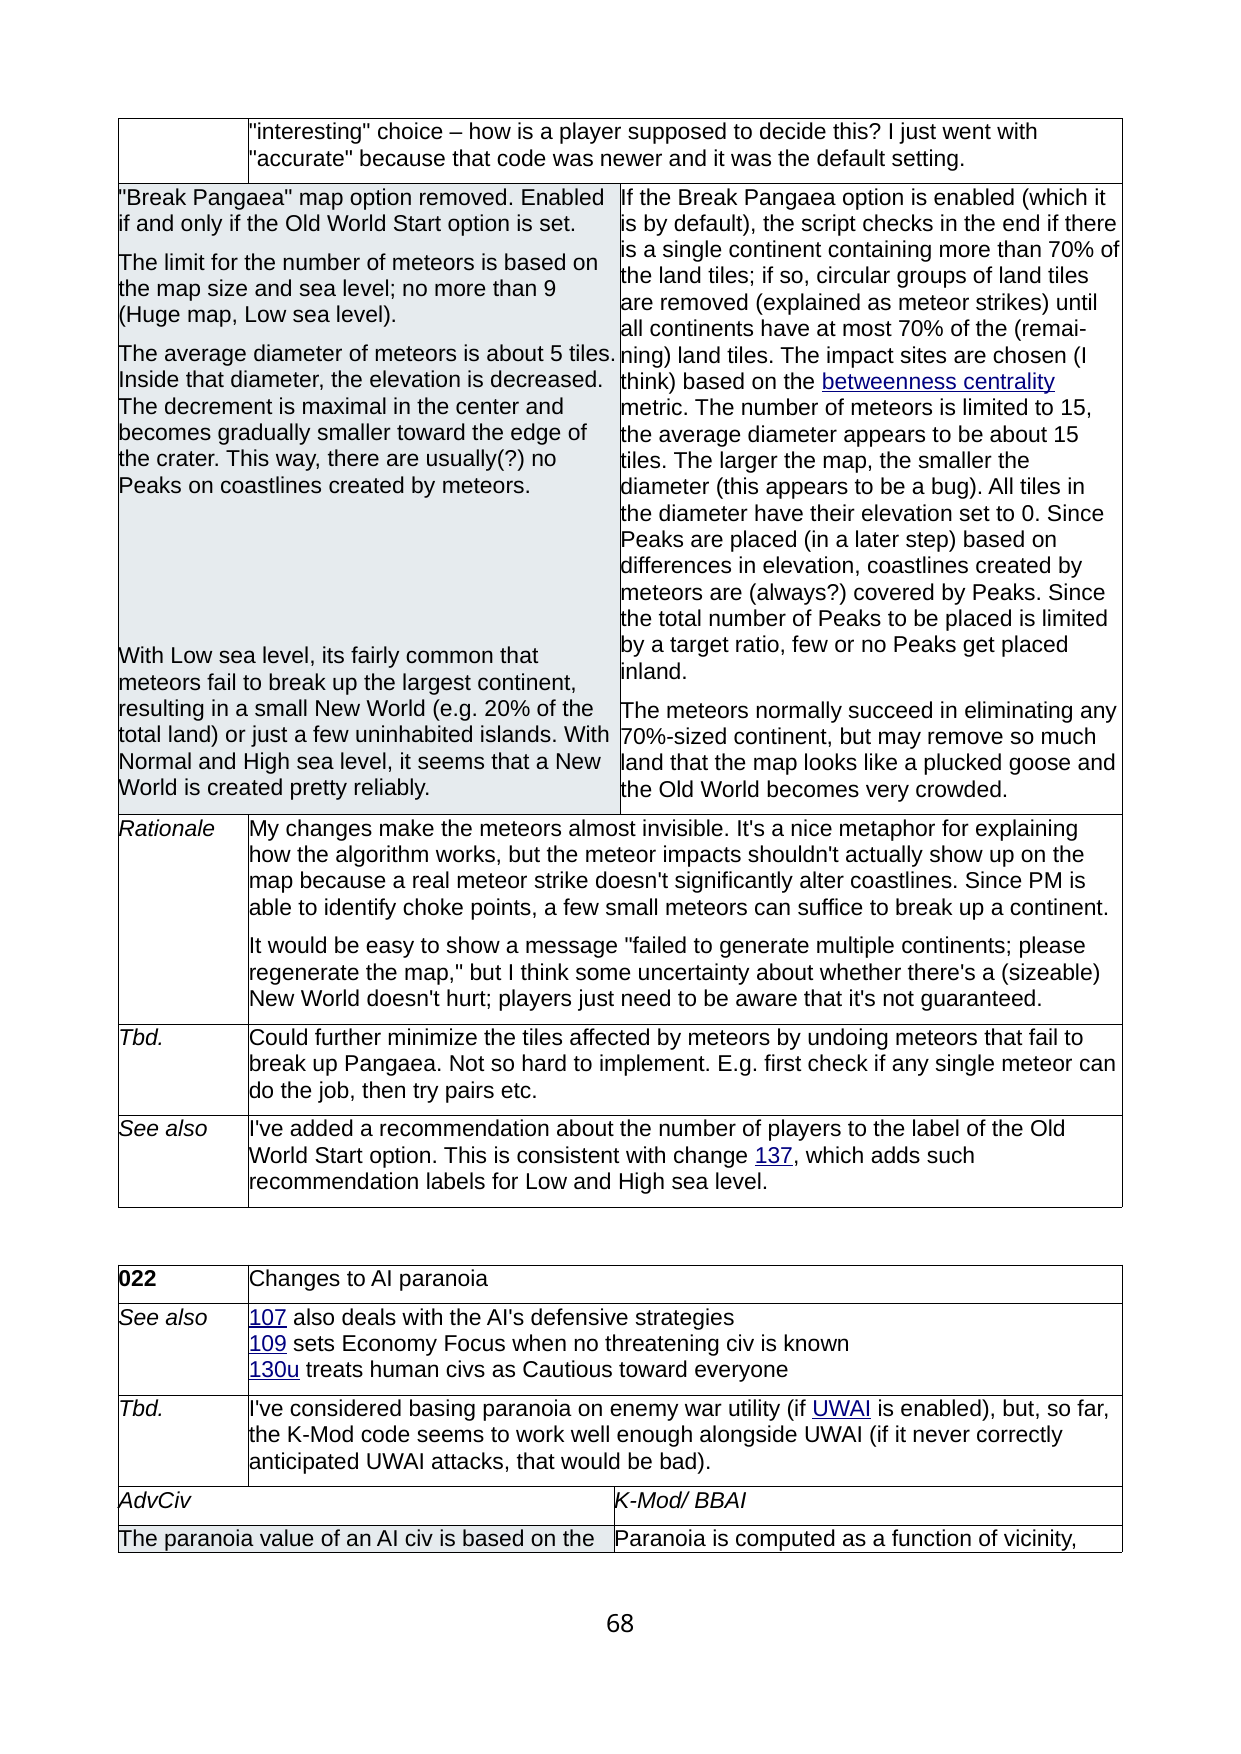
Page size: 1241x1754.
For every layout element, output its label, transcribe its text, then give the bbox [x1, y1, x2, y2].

table_cell I've considered basing paranoia on enemy war utility (if UWAI is enabled), but, so far, the K-Mod code seems to work well enough alongside UWAI (if it never correctly anticipated UWAI attacks, that would be bad). [249, 1396, 1122, 1486]
table_cell [119, 119, 248, 183]
table_cell Tbd. [119, 1396, 248, 1486]
table_header 022 [119, 1266, 248, 1303]
table_cell AdvCiv [119, 1487, 614, 1525]
table_cell I've added a recommendation about the number of players to the label of the Old World Start option. This is consistent with change 137, which adds such recommendation labels for Low and High sea level. [249, 1116, 1122, 1207]
table_cell 107 also deals with the AI's defensive strategies 109 sets Economy Focus when no threatening civ is known 130u treats human civs as Cautious toward everyone [249, 1304, 1122, 1395]
table_cell See also [119, 1304, 248, 1395]
table_cell If the Break Pangaea option is enabled (which it is by default), the script checks in the end if there is a single continent containing more than 70% of the land tiles; if so, circular groups of land tiles are removed (explained as meteor strikes) until all continents have at most 70% of the (remai­ning) land tiles. The impact sites are chosen (I think) based on the betweenness centrality metric. The number of meteors is limited to 15, the average diameter appears to be about 15 tiles. The larger the map, the smaller the diameter (this appears to be a bug). All tiles in the diameter have their elevation set to 0. Since Peaks are placed (in a later step) based on differences in elevation, coastlines created by meteors are (always?) covered by Peaks. Since the total number of Peaks to be placed is limited by a target ratio, few or no Peaks get placed inland. The meteors normally succeed in eliminating any 70%-sized continent, but may remove so much land that the map looks like a plucked goose and the Old World becomes very crowded. [621, 184, 1122, 814]
table_cell My changes make the meteors almost invisible. It's a nice metaphor for explaining how the algorithm works, but the meteor impacts shouldn't actually show up on the map because a real meteor strike doesn't significantly alter coastlines. Since PM is able to identify choke points, a few small meteors can suffice to break up a continent. It would be easy to show a message "failed to generate multiple continents; please regenerate the map," but I think some uncertainty about whether there's a (sizeable) New World doesn't hurt; players just need to be aware that it's not guaranteed. [249, 815, 1122, 1024]
table_cell K-Mod/ BBAI [615, 1487, 1122, 1525]
table_header Changes to AI paranoia [249, 1266, 1122, 1303]
table_cell "interesting" choice – how is a player supposed to decide this? I just went with "accurate" because that code was newer and it was the default setting. [249, 119, 1122, 183]
table_cell Rationale [119, 815, 248, 1024]
table_cell Could further minimize the tiles affected by meteors by undoing meteors that fail to break up Pangaea. Not so hard to implement. E.g. first check if any single meteor can do the job, then try pairs etc. [249, 1025, 1122, 1115]
table_cell Tbd. [119, 1025, 248, 1115]
table_cell See also [119, 1116, 248, 1207]
table_cell Paranoia is computed as a function of vicinity, [615, 1526, 1122, 1552]
table_cell "Break Pangaea" map option removed. Enabled if and only if the Old World Start option is set. The limit for the number of meteors is based on the map size and sea level; no more than 9 (Huge map, Low sea level). The average diameter of meteors is about 5 tiles. Inside that diameter, the elevation is decreased. The decrement is maximal in the center and becomes gradually smaller toward the edge of the crater. This way, there are usually(?) no Peaks on coastlines created by meteors. With Low sea level, its fairly common that meteors fail to break up the largest continent, resulting in a small New World (e.g. 20% of the total land) or just a few uninhabited islands. With Normal and High sea level, it seems that a New World is created pretty reliably. [119, 184, 620, 814]
table_cell The paranoia value of an AI civ is based on the [119, 1526, 614, 1552]
